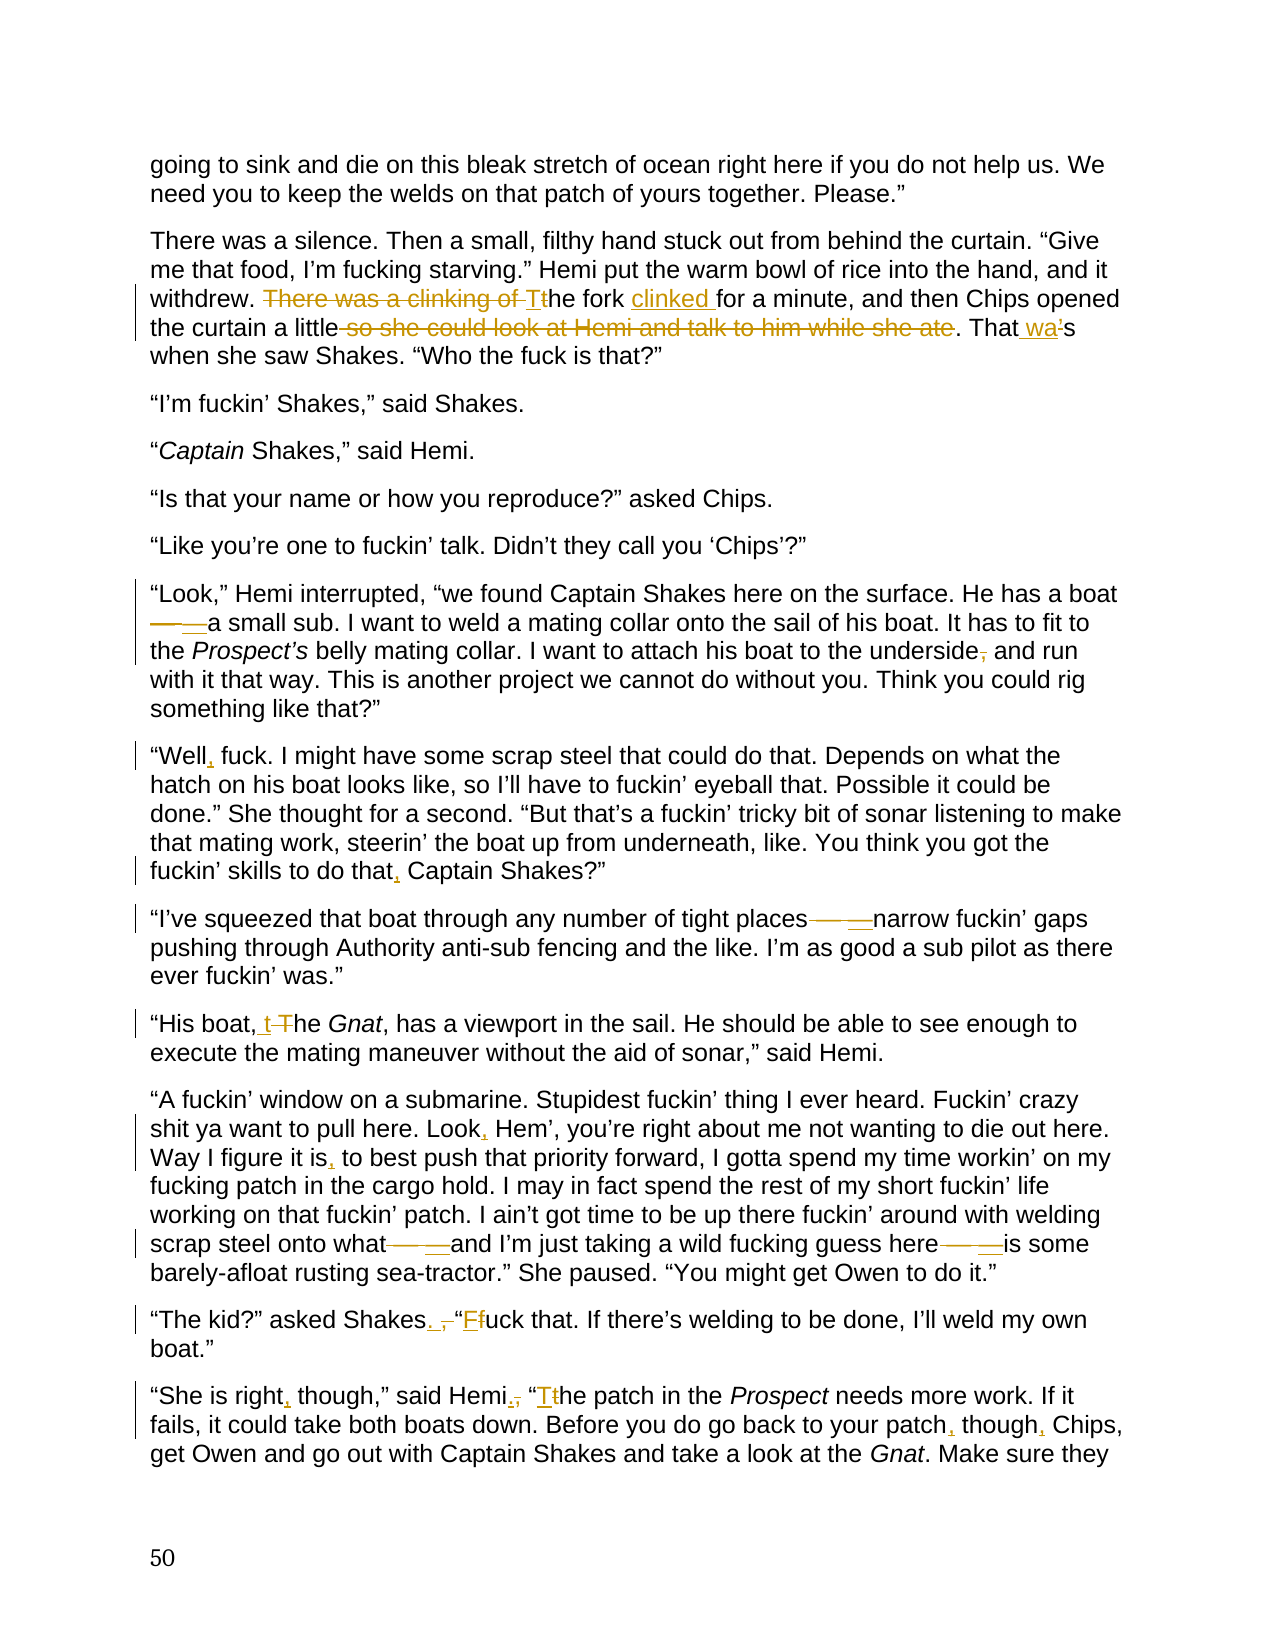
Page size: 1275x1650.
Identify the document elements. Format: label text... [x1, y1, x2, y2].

text “Captain Shakes,” said Hemi. [150, 436, 1125, 465]
text “His boat, the Gnat, has a viewport in the sail. He should be able to see enough to execute the mating maneuver without the aid of sonar,” said Hemi. [150, 1009, 1125, 1066]
text “I’m fuckin’ Shakes,” said Shakes. [150, 389, 1125, 417]
text “She is right, though,” said Hemi. “The patch in the Prospect needs more work. If it fails, it could take both boats down. Before you do go back to your patch, though, Chips, get Owen and go out with Captain Shakes and take a look at the Gnat. Make sure they [150, 1381, 1125, 1467]
text “A fuckin’ window on a submarine. Stupidest fuckin’ thing I ever heard. Fuckin’ crazy shit ya want to pull here. Look, Hem’, you’re right about me not wanting to die out here. Way I figure it is, to best push that priority forward, I gotta spend my time workin’ on my fucking patch in the cargo hold. I may in fact spend the rest of my short fuckin’ life working on that fuckin’ patch. I ain’t got time to be up there fuckin’ around with welding scrap steel onto what—and I’m just taking a wild fucking guess here—is some barely-afloat rusting sea-tractor.” She paused. “You might get Owen to do it.” [150, 1085, 1125, 1286]
text going to sink and die on this bleak stretch of ocean right here if you do not help us. We need you to keep the welds on that patch of yours together. Please.” [150, 150, 1125, 207]
text “Look,” Hemi interrupted, “we found Captain Shakes here on the surface. He has a boat—a small sub. I want to weld a mating collar onto the sail of his boat. It has to fit to the Prospect’s belly mating collar. I want to attach his boat to the underside and run with it that way. This is another project we cannot do without you. Think you could rig something like that?” [150, 579, 1125, 722]
text “I’ve squeezed that boat through any number of tight places—narrow fuckin’ gaps pushing through Authority anti-sub fencing and the like. I’m as good a sub pilot as there ever fuckin’ was.” [150, 904, 1125, 990]
text “Like you’re one to fuckin’ talk. Didn’t they call you ‘Chips’?” [150, 531, 1125, 560]
text “Is that your name or how you reproduce?” asked Chips. [150, 484, 1125, 512]
text There was a silence. Then a small, filthy hand stuck out from behind the curtain. “Give me that food, I’m fucking starving.” Hemi put the warm bowl of rice into the hand, and it withdrew. The fork clinked for a minute, and then Chips opened the curtain a little. That was when she saw Shakes. “Who the fuck is that?” [150, 226, 1125, 370]
text “The kid?” asked Shakes. “Fuck that. If there’s welding to be done, I’ll weld my own boat.” [150, 1305, 1125, 1362]
text “Well, fuck. I might have some scrap steel that could do that. Depends on what the hatch on his boat looks like, so I’ll have to fuckin’ eyeball that. Possible it could be done.” She thought for a second. “But that’s a fuckin’ tricky bit of sonar listening to make that mating work, steerin’ the boat up from underneath, like. You think you got the fuckin’ skills to do that, Captain Shakes?” [150, 741, 1125, 885]
